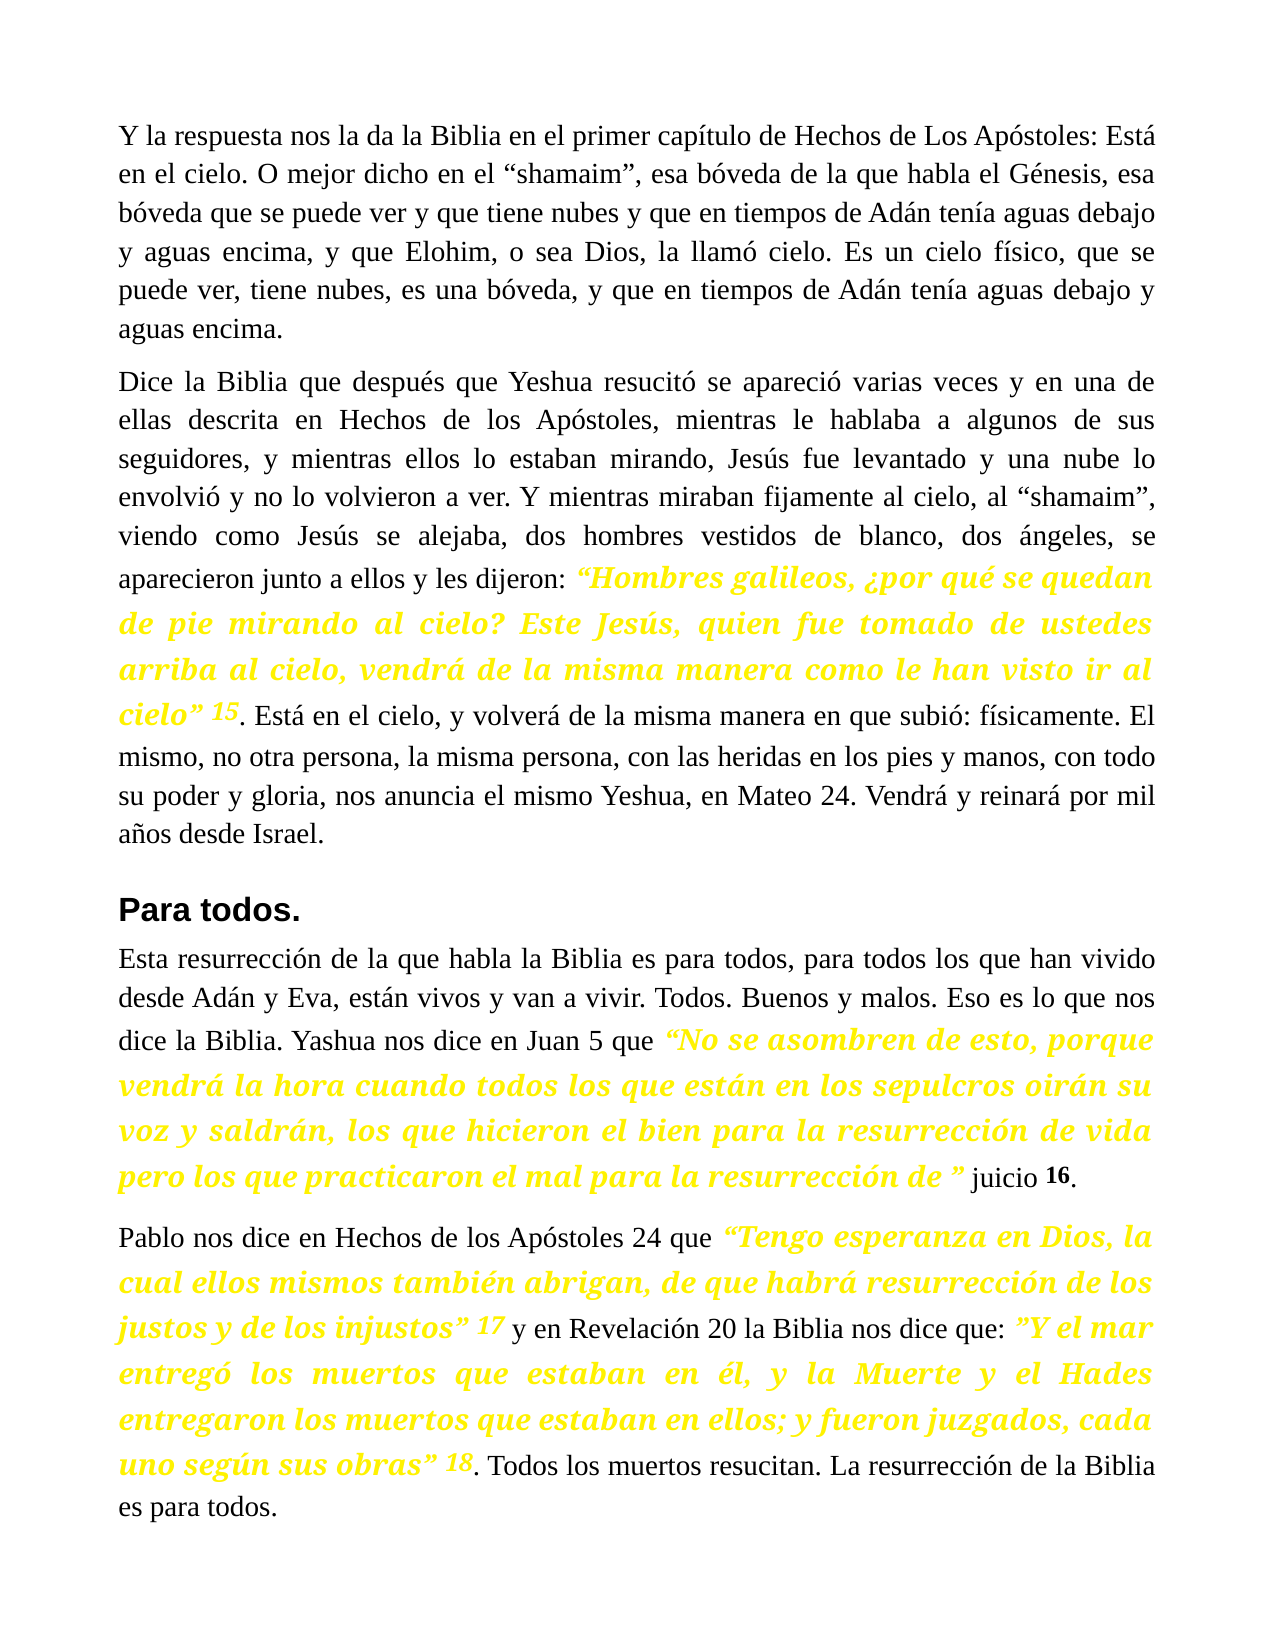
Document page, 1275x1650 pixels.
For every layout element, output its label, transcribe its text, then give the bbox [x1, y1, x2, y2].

subtitle Para todos. [118, 890, 1157, 929]
text Pablo nos dice en Hechos de los Apóstoles 24 que “Tengo esperanza en Dios, la cual ellos mismos también abrigan, de que habrá resurrección de los justos y de los injustos” y en Revelación 20 la Biblia nos dice que: ”Y el mar entregó los muertos que estaban en él, y la Muerte y el Hades entregaron los muertos que estaban en ellos; y fueron juzgados, cada uno según sus obras” . Todos los muertos resucitan. La resurrección de la Biblia es para todos. [118, 1216, 1157, 1523]
text Dice la Biblia que después que Yeshua resucitó se apareció varias veces y en una de ellas descrita en Hechos de los Apóstoles, mientras le hablaba a algunos de sus seguidores, y mientras ellos lo estaban mirando, Jesús fue levantado y una nube lo envolvió y no lo volvieron a ver. Y mientras miraban fijamente al cielo, al “shamaim”, viendo como Jesús se alejaba, dos hombres vestidos de blanco, dos ángeles, se aparecieron junto a ellos y les dijeron: “Hombres galileos, ¿por qué se quedan de pie mirando al cielo? Este Jesús, quien fue tomado de ustedes arriba al cielo, vendrá de la misma manera como le han visto ir al cielo” . Está en el cielo, y volverá de la misma manera en que subió: físicamente. El mismo, no otra persona, la misma persona, con las heridas en los pies y manos, con todo su poder y gloria, nos anuncia el mismo Yeshua, en Mateo 24. Vendrá y reinará por mil años desde Israel. [118, 364, 1157, 850]
text Y la respuesta nos la da la Biblia en el primer capítulo de Hechos de Los Apóstoles: Está en el cielo. O mejor dicho en el “shamaim”, esa bóveda de la que habla el Génesis, esa bóveda que se puede ver y que tiene nubes y que en tiempos de Adán tenía aguas debajo y aguas encima, y que Elohim, o sea Dios, la llamó cielo. Es un cielo físico, que se puede ver, tiene nubes, es una bóveda, y que en tiempos de Adán tenía aguas debajo y aguas encima. [118, 118, 1157, 344]
text Esta resurrección de la que habla la Biblia es para todos, para todos los que han vivido desde Adán y Eva, están vivos y van a vivir. Todos. Buenos y malos. Eso es lo que nos dice la Biblia. Yashua nos dice en Juan 5 que “No se asombren de esto, porque vendrá la hora cuando todos los que están en los sepulcros oirán su voz y saldrán, los que hicieron el bien para la resurrección de vida pero los que practicaron el mal para la resurrección de ” juicio . [118, 941, 1157, 1196]
